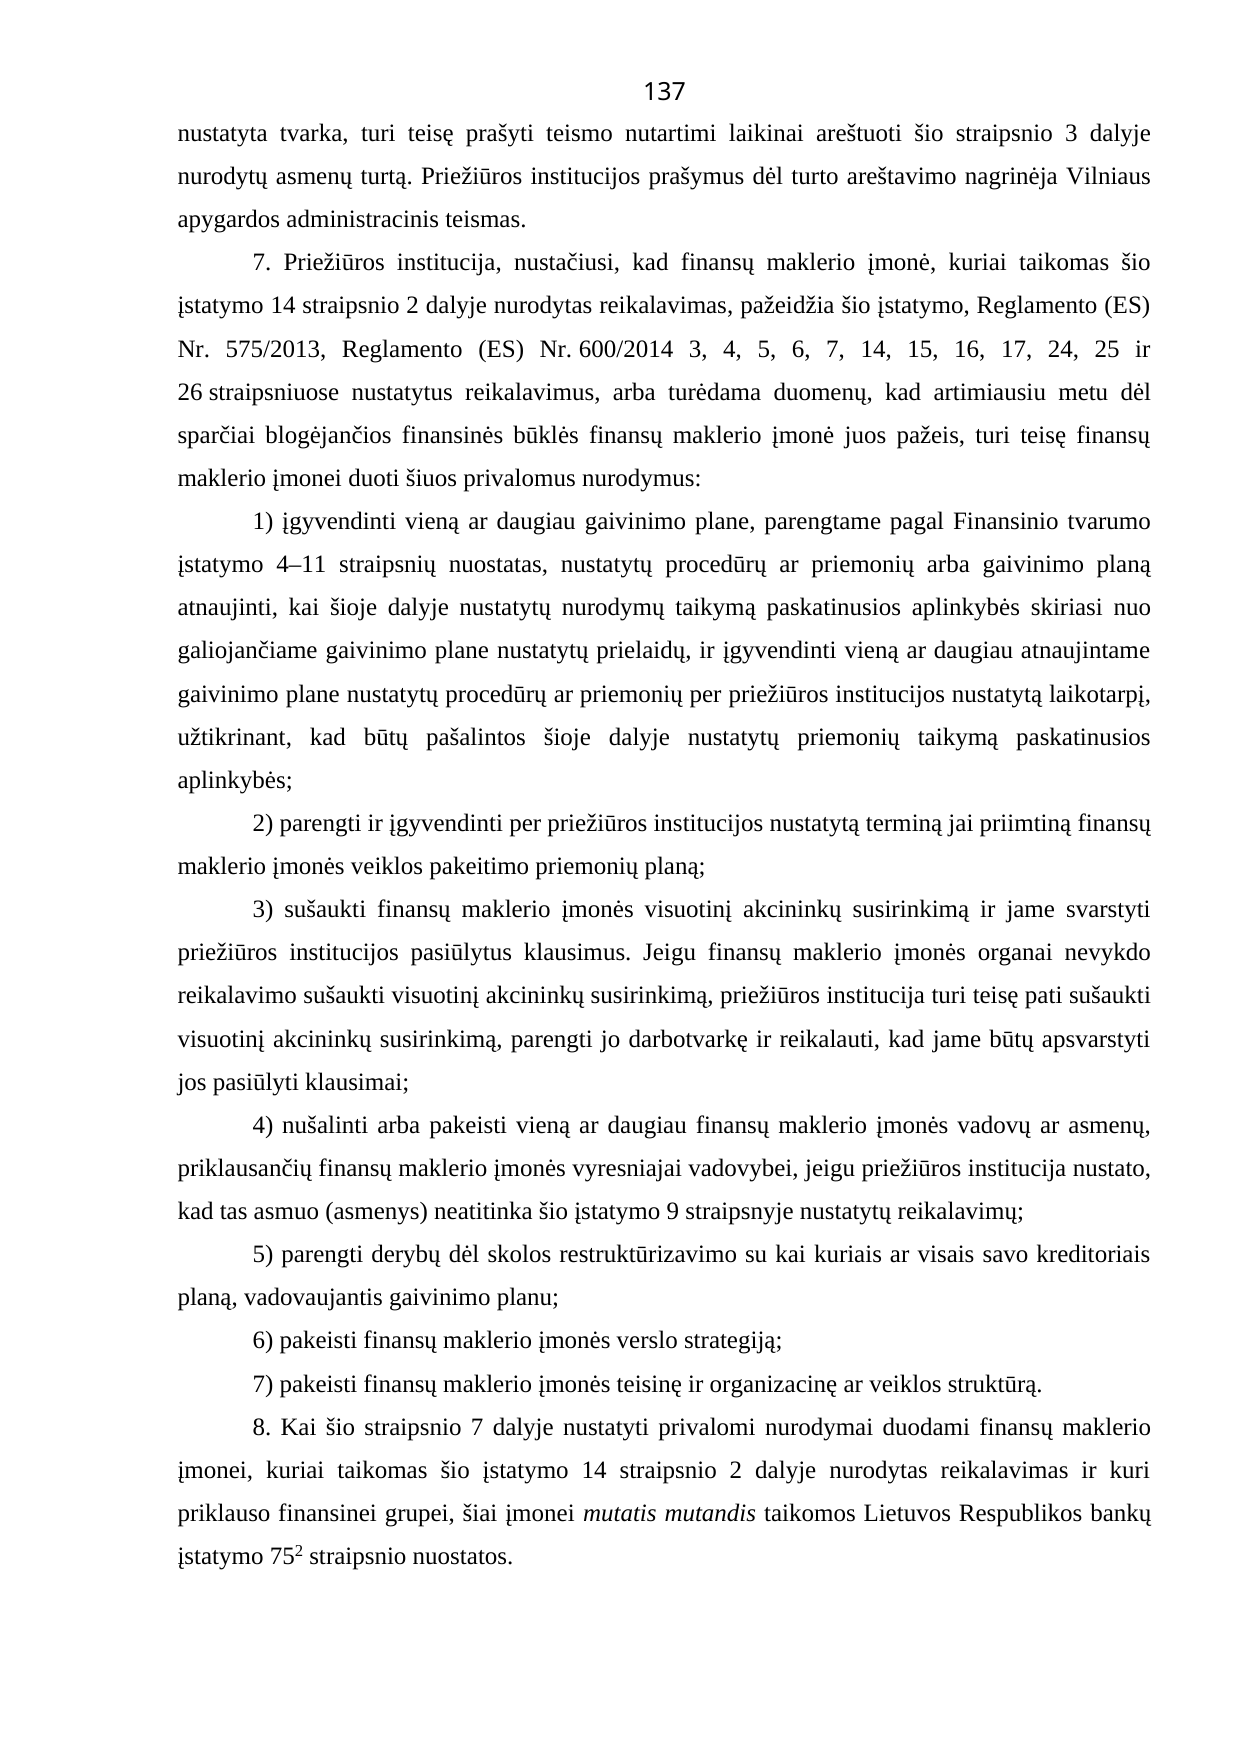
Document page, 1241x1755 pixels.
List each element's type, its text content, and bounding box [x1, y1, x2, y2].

text 2) parengti ir įgyvendinti per priežiūros institucijos nustatytą terminą jai priimtiną finansų maklerio įmonės veiklos pakeitimo priemonių planą; [177, 808, 1152, 880]
text 6) pakeisti finansų maklerio įmonės verslo strategiją; [177, 1326, 1152, 1354]
text 5) parengti derybų dėl skolos restruktūrizavimo su kai kuriais ar visais savo kreditoriais planą, vadovaujantis gaivinimo planu; [177, 1239, 1152, 1311]
text 1) įgyvendinti vieną ar daugiau gaivinimo plane, parengtame pagal Finansinio tvarumo įstatymo 4–11 straipsnių nuostatas, nustatytų procedūrų ar priemonių arba gaivinimo planą atnaujinti, kai šioje dalyje nustatytų nurodymų taikymą paskatinusios aplinkybės skiriasi nuo galiojančiame gaivinimo plane nustatytų prielaidų, ir įgyvendinti vieną ar daugiau atnaujintame gaivinimo plane nustatytų procedūrų ar priemonių per priežiūros institucijos nustatytą laikotarpį, užtikrinant, kad būtų pašalintos šioje dalyje nustatytų priemonių taikymą paskatinusios aplinkybės; [177, 506, 1152, 794]
text 3) sušaukti finansų maklerio įmonės visuotinį akcininkų susirinkimą ir jame svarstyti priežiūros institucijos pasiūlytus klausimus. Jeigu finansų maklerio įmonės organai nevykdo reikalavimo sušaukti visuotinį akcininkų susirinkimą, priežiūros institucija turi teisę pati sušaukti visuotinį akcininkų susirinkimą, parengti jo darbotvarkę ir reikalauti, kad jame būtų apsvarstyti jos pasiūlyti klausimai; [177, 894, 1152, 1096]
text nustatyta tvarka, turi teisę prašyti teismo nutartimi laikinai areštuoti šio straipsnio 3 dalyje nurodytų asmenų turtą. Priežiūros institucijos prašymus dėl turto areštavimo nagrinėja Vilniaus apygardos administracinis teismas. [177, 118, 1152, 233]
text 8. Kai šio straipsnio 7 dalyje nustatyti privalomi nurodymai duodami finansų maklerio įmonei, kuriai taikomas šio įstatymo 14 straipsnio 2 dalyje nurodytas reikalavimas ir kuri priklauso finansinei grupei, šiai įmonei mutatis mutandis taikomos Lietuvos Respublikos bankų įstatymo 752 straipsnio nuostatos. [177, 1412, 1152, 1570]
text 7. Priežiūros institucija, nustačiusi, kad finansų maklerio įmonė, kuriai taikomas šio įstatymo 14 straipsnio 2 dalyje nurodytas reikalavimas, pažeidžia šio įstatymo, Reglamento (ES) Nr. 575/2013, Reglamento (ES) Nr. 600/2014 3, 4, 5, 6, 7, 14, 15, 16, 17, 24, 25 ir 26 straipsniuose nustatytus reikalavimus, arba turėdama duomenų, kad artimiausiu metu dėl sparčiai blogėjančios finansinės būklės finansų maklerio įmonė juos pažeis, turi teisę finansų maklerio įmonei duoti šiuos privalomus nurodymus: [177, 247, 1152, 492]
text 4) nušalinti arba pakeisti vieną ar daugiau finansų maklerio įmonės vadovų ar asmenų, priklausančių finansų maklerio įmonės vyresniajai vadovybei, jeigu priežiūros institucija nustato, kad tas asmuo (asmenys) neatitinka šio įstatymo 9 straipsnyje nustatytų reikalavimų; [177, 1110, 1152, 1225]
text 7) pakeisti finansų maklerio įmonės teisinę ir organizacinę ar veiklos struktūrą. [177, 1369, 1152, 1397]
